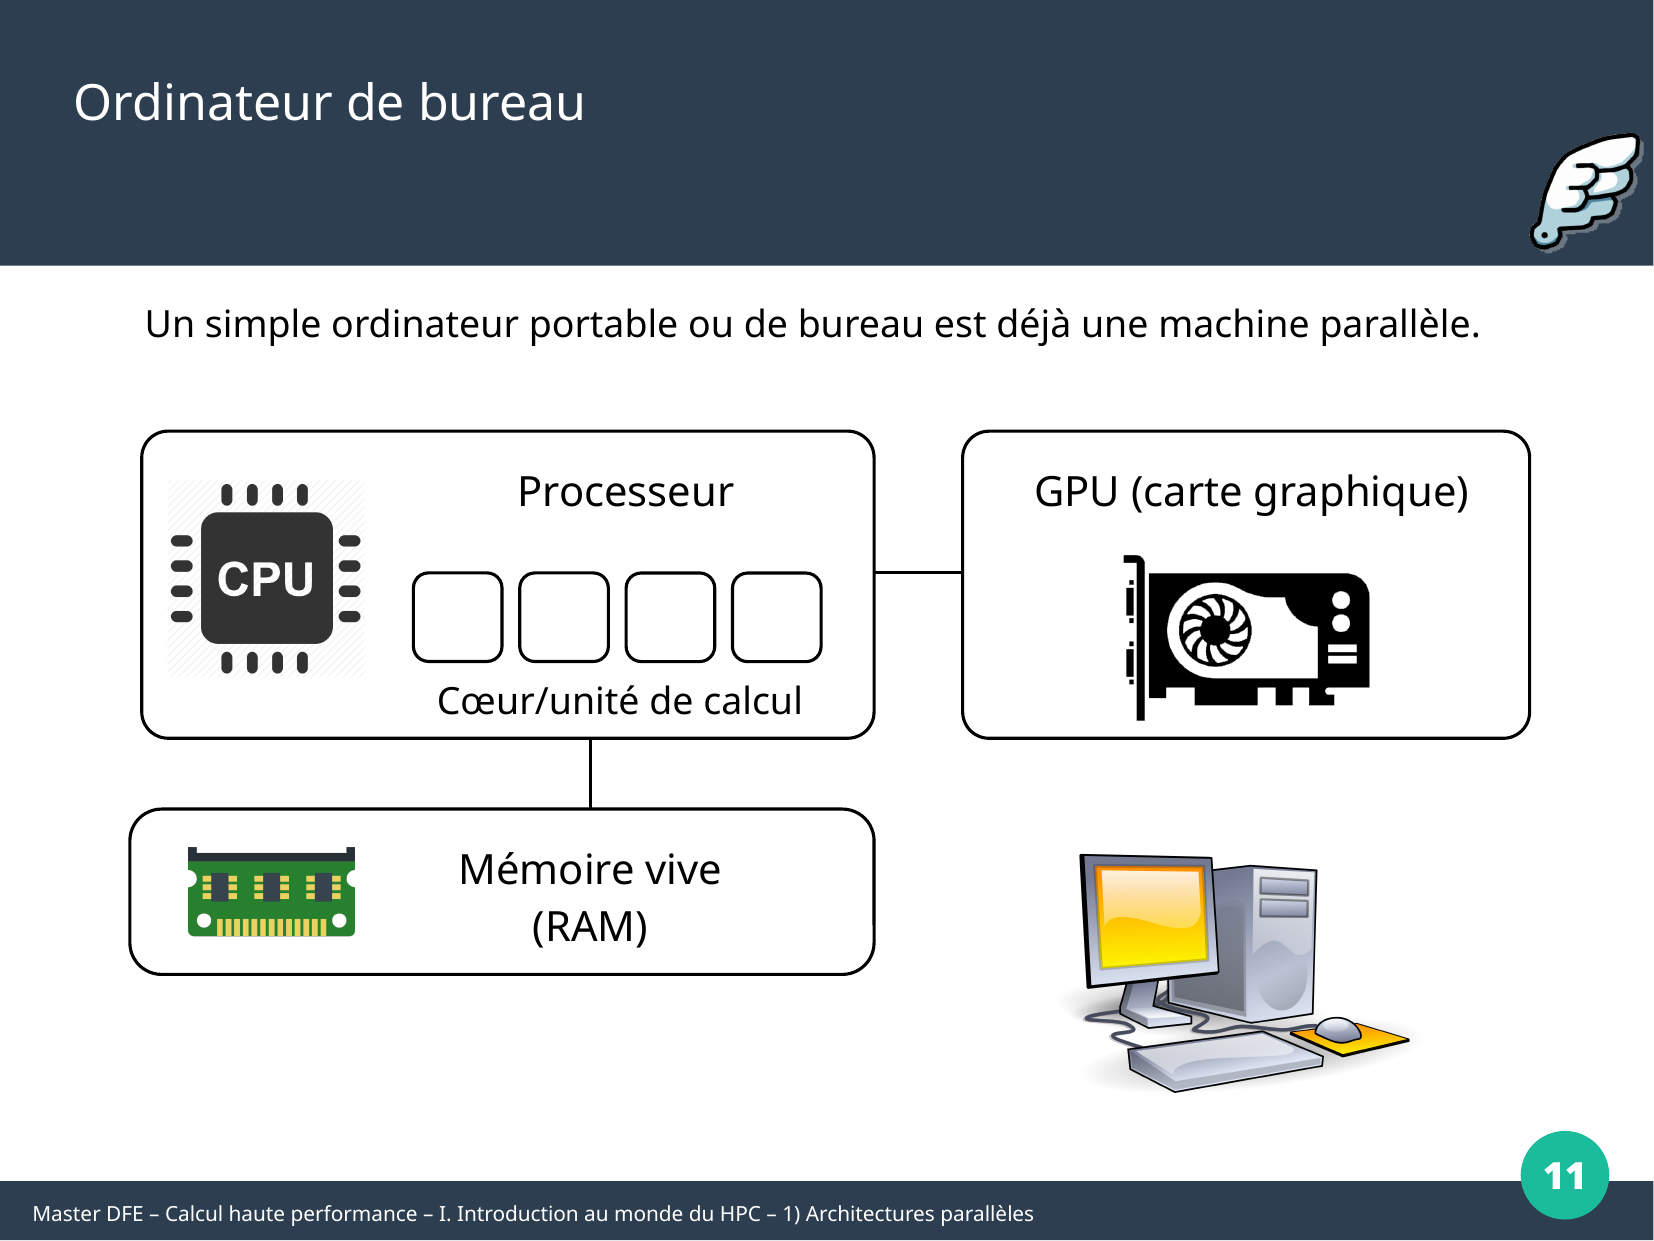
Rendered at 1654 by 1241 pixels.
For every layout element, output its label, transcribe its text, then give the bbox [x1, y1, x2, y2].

picture [1122, 513, 1371, 762]
text_box Ordinateur de bureau [59, 59, 1619, 209]
picture [188, 808, 355, 975]
picture [1526, 131, 1644, 251]
text_box Un simple ordinateur portable ou de bureau est déjà une machine parallèle. [129, 289, 1536, 378]
text_box Mémoire vive (RAM) [413, 832, 768, 961]
picture [165, 478, 366, 679]
text_box Cœur/unité de calcul [372, 667, 869, 739]
text_box GPU (carte graphique) [992, 454, 1512, 583]
picture [1045, 844, 1436, 1105]
text_box Processeur [448, 454, 804, 527]
text_box Master DFE – Calcul haute performance – I. Introduction au monde du HPC – 1) Architectures parallèles [17, 1191, 1436, 1235]
